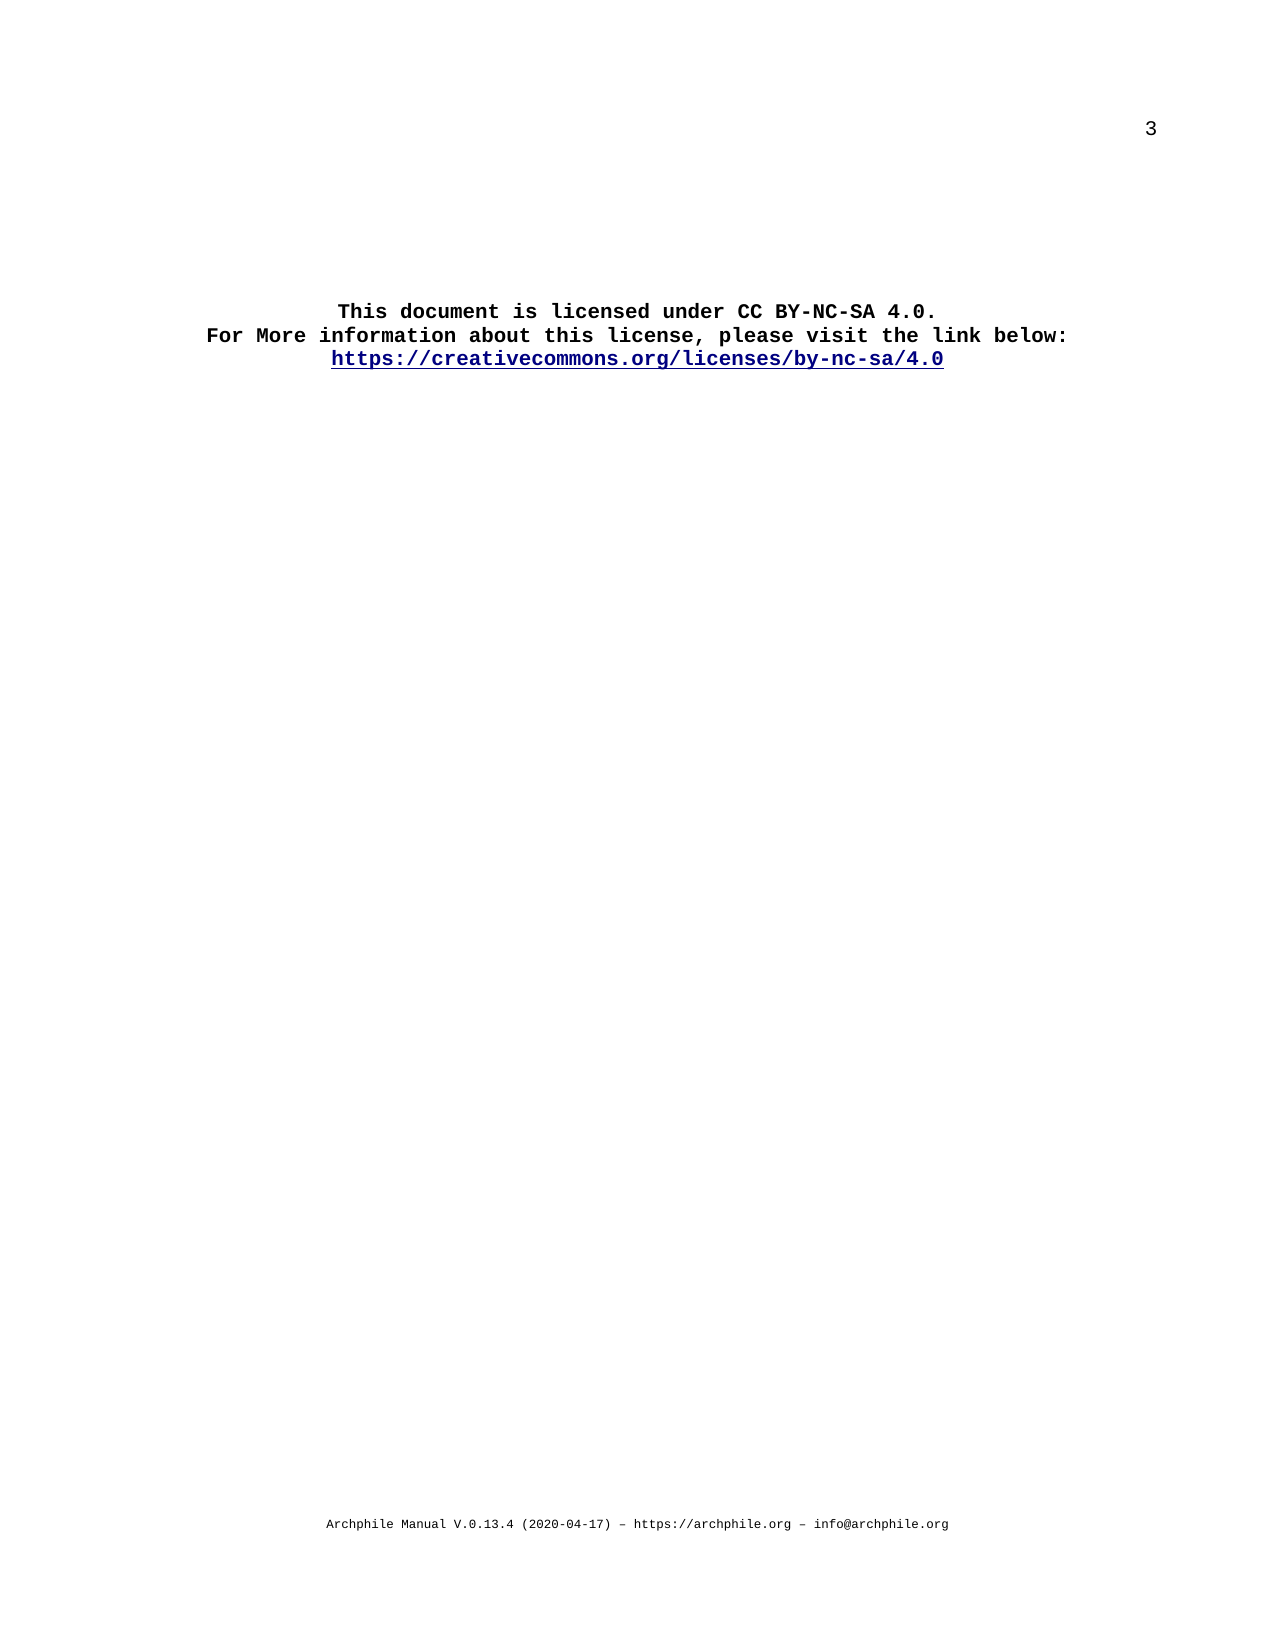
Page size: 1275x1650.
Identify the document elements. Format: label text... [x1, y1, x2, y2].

text https://creativecommons.org/licenses/by-nc-sa/4.0 [118, 348, 1157, 372]
text This document is licensed under CC BY-NC-SA 4.0. [118, 301, 1157, 324]
text For More information about this license, please visit the link below: [118, 324, 1157, 348]
